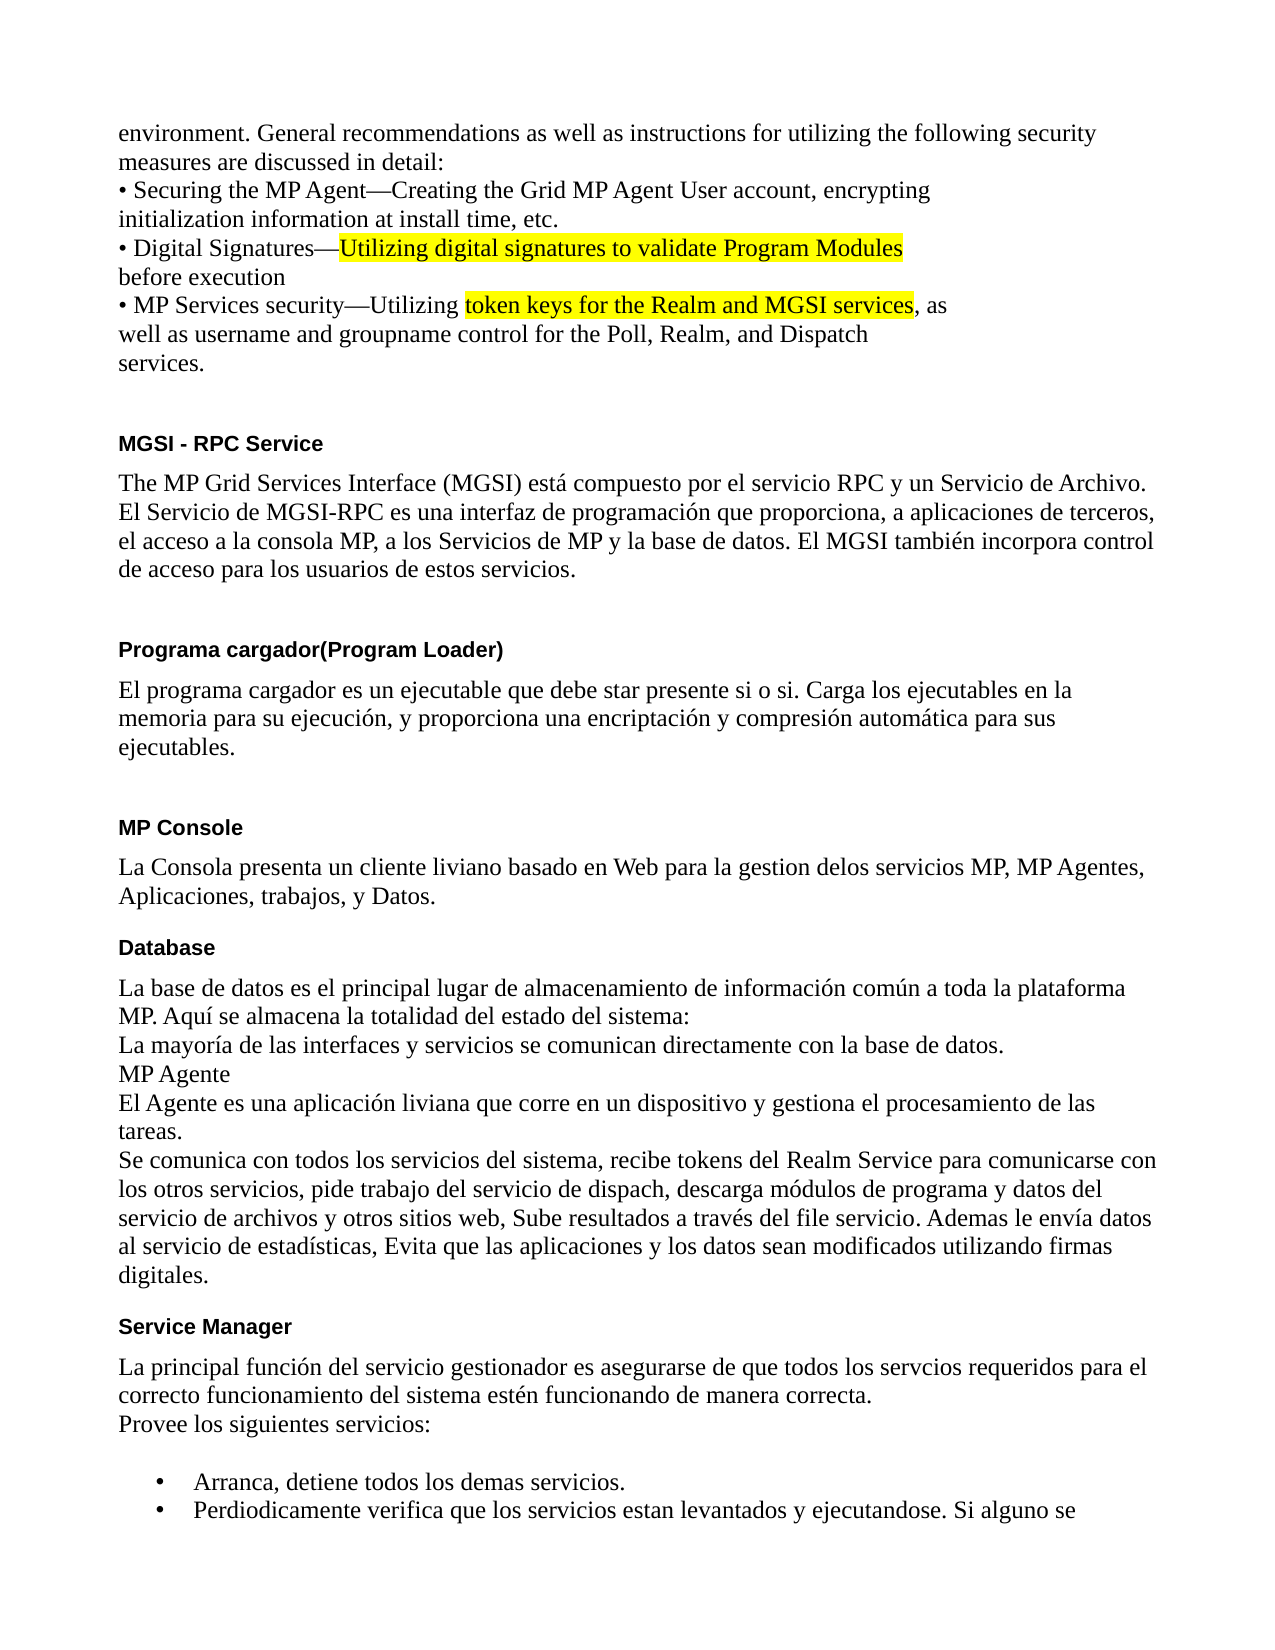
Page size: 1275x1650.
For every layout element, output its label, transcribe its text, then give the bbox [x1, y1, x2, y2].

text Se comunica con todos los servicios del sistema, recibe tokens del Realm Service para comunicarse con los otros servicios, pide trabajo del servicio de dispach, descarga módulos de programa y datos del servicio de archivos y otros sitios web, Sube resultados a través del file servicio. Ademas le envía datos al servicio de estadísticas, Evita que las aplicaciones y los datos sean modificados utilizando firmas digitales. [118, 1145, 1157, 1289]
subtitle Programa cargador(Program Loader) [118, 637, 1157, 662]
text initialization information at install time, etc. [118, 204, 1157, 233]
text well as username and groupname control for the Poll, Realm, and Dispatch [118, 319, 1157, 348]
subtitle Database [118, 935, 1157, 960]
text La base de datos es el principal lugar de almacenamiento de información común a toda la plataforma MP. Aquí se almacena la totalidad del estado del sistema: [118, 973, 1157, 1030]
text La principal función del servicio gestionador es asegurarse de que todos los servcios requeridos para el correcto funcionamiento del sistema estén funcionando de manera correcta. [118, 1352, 1157, 1409]
text services. [118, 348, 1157, 377]
subtitle Service Manager [118, 1314, 1157, 1339]
text El Agente es una aplicación liviana que corre en un dispositivo y gestiona el procesamiento de las tareas. [118, 1088, 1157, 1145]
text before execution [118, 262, 1157, 291]
text La Consola presenta un cliente liviano basado en Web para la gestion delos servicios MP, MP Agentes, Aplicaciones, trabajos, y Datos. [118, 852, 1157, 910]
list Perdiodicamente verifica que los servicios estan levantados y ejecutandose. Si alguno se [156, 1495, 1157, 1524]
text El programa cargador es un ejecutable que debe star presente si o si. Carga los ejecutables en la memoria para su ejecución, y proporciona una encriptación y compresión automática para sus ejecutables. [118, 675, 1157, 761]
text Provee los siguientes servicios: [118, 1409, 1157, 1438]
text • Digital Signatures—Utilizing digital signatures to validate Program Modules [118, 233, 1157, 262]
text MP Agente [118, 1059, 1157, 1088]
text environment. General recommendations as well as instructions for utilizing the following security measures are discussed in detail: [118, 118, 1157, 176]
text The MP Grid Services Interface (MGSI) está compuesto por el servicio RPC y un Servicio de Archivo. El Servicio de MGSI-RPC es una interfaz de programación que proporciona, a aplicaciones de terceros, el acceso a la consola MP, a los Servicios de MP y la base de datos. El MGSI también incorpora control de acceso para los usuarios de estos servicios. [118, 468, 1157, 583]
text • MP Services security—Utilizing token keys for the Realm and MGSI services, as [118, 291, 1157, 319]
text La mayoría de las interfaces y servicios se comunican directamente con la base de datos. [118, 1030, 1157, 1059]
subtitle MP Console [118, 815, 1157, 840]
list Arranca, detiene todos los demas servicios. [156, 1467, 1157, 1495]
subtitle MGSI - RPC Service [118, 431, 1157, 456]
text • Securing the MP Agent—Creating the Grid MP Agent User account, encrypting [118, 176, 1157, 204]
